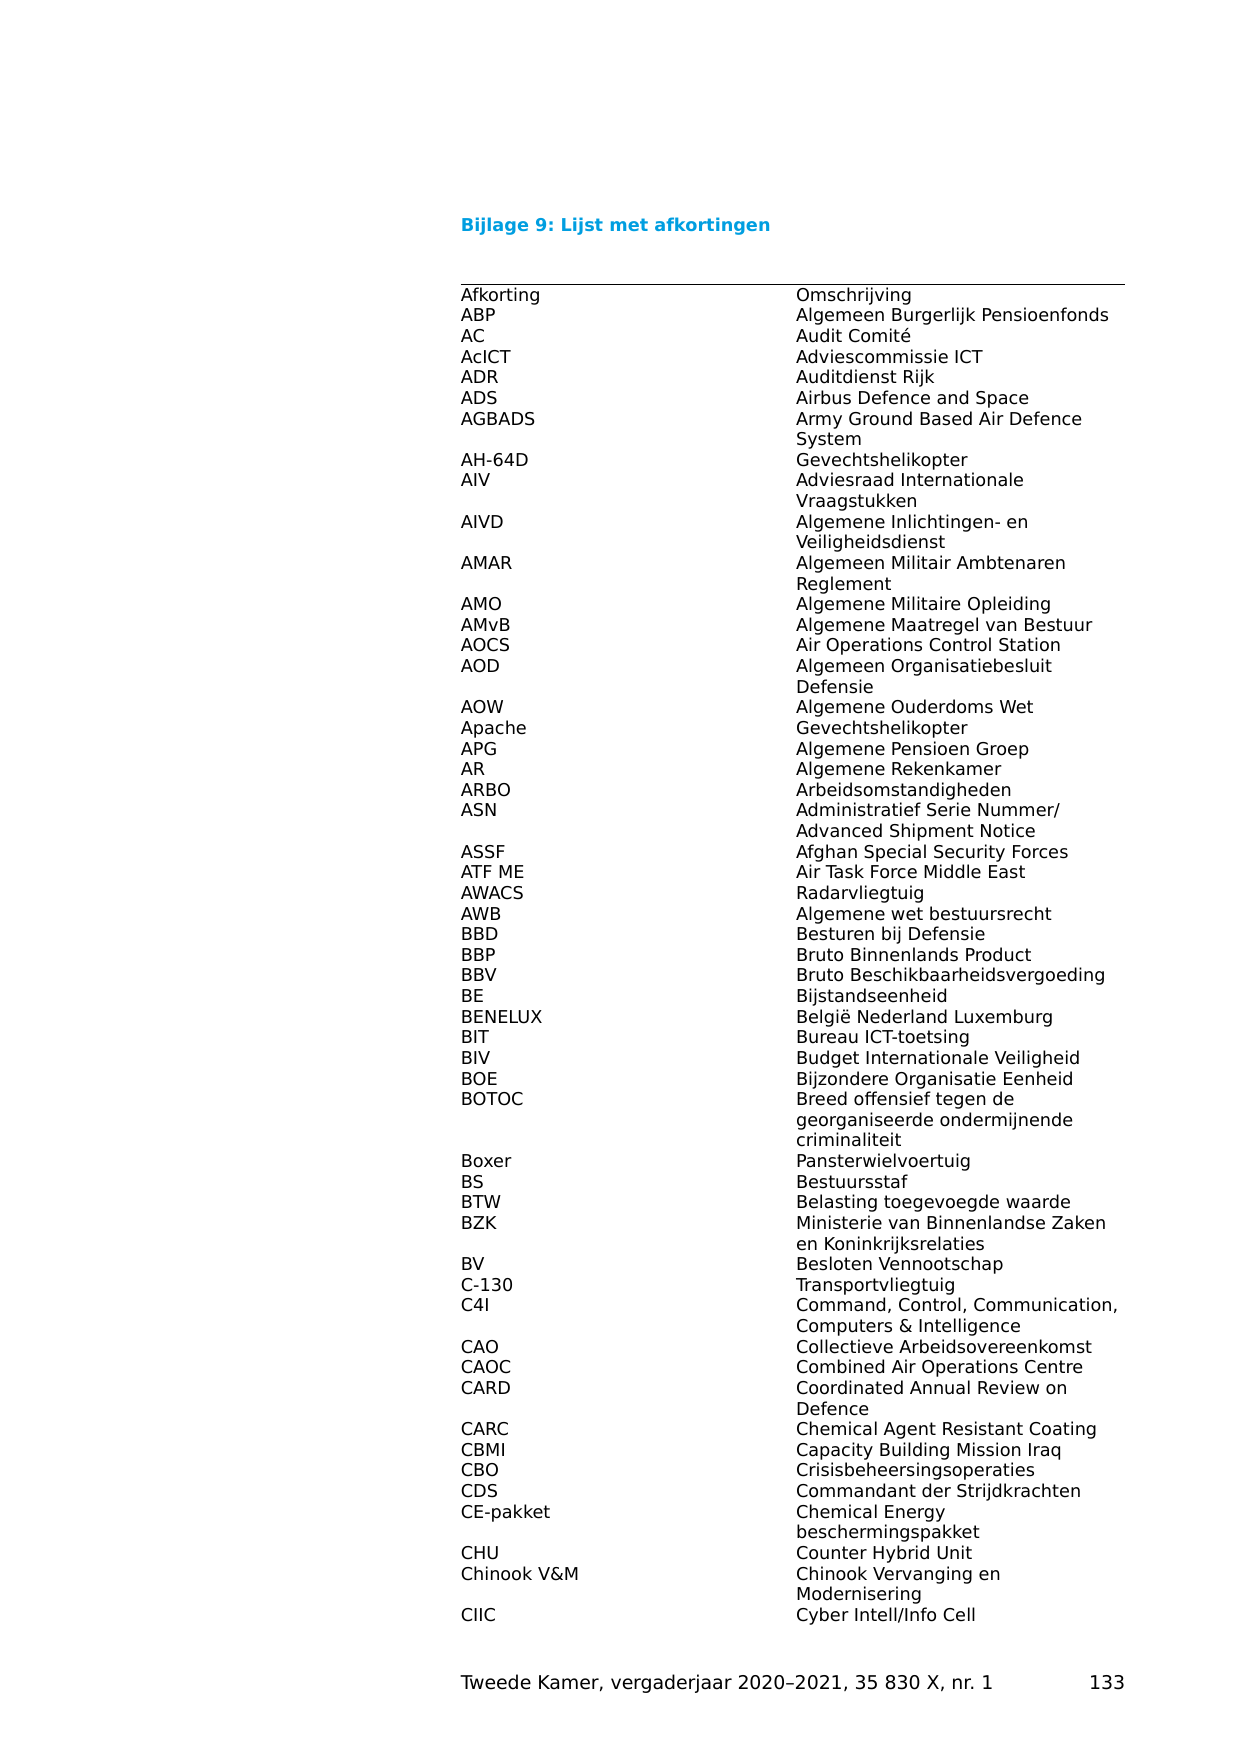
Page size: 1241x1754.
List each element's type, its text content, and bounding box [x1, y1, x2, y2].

table_cell AGBADS [461, 409, 793, 450]
table_cell CBO [461, 1460, 793, 1481]
table_cell Air Task Force Middle East [793, 862, 1125, 883]
table_cell Bruto Beschikbaarheidsvergoeding [793, 965, 1125, 986]
table_cell Algemene Militaire Opleiding [793, 594, 1125, 615]
table_cell CBMI [461, 1440, 793, 1460]
table_cell AOCS [461, 635, 793, 656]
table_cell AMAR [461, 553, 793, 594]
table_cell Algemeen Organisatiebesluit Defensie [793, 656, 1125, 697]
table_cell Audit Comité [793, 326, 1125, 347]
table_cell AcICT [461, 347, 793, 367]
table_cell ADS [461, 388, 793, 408]
table_cell Besloten Vennootschap [793, 1254, 1125, 1275]
table_cell BBD [461, 924, 793, 945]
table_cell C-130 [461, 1275, 793, 1295]
table_cell Bijstandseenheid [793, 986, 1125, 1007]
table_cell BOTOC [461, 1089, 793, 1151]
table_cell Adviesraad Internationale Vraagstukken [793, 470, 1125, 512]
table_cell Algemene Rekenkamer [793, 759, 1125, 780]
table_cell Chinook Vervanging en Modernisering [793, 1564, 1125, 1605]
table_cell CAOC [461, 1357, 793, 1378]
table_cell Bestuursstaf [793, 1172, 1125, 1192]
table_cell Algemeen Burgerlijk Pensioenfonds [793, 305, 1125, 326]
table_cell CHU [461, 1543, 793, 1563]
table_cell ADR [461, 367, 793, 388]
table_cell BZK [461, 1213, 793, 1254]
table_cell AIV [461, 470, 793, 512]
table_cell Algemene Maatregel van Bestuur [793, 615, 1125, 635]
table_cell AOD [461, 656, 793, 697]
table_cell CE-pakket [461, 1502, 793, 1543]
table_cell Afkorting [461, 285, 793, 305]
table_cell ARBO [461, 780, 793, 800]
table_cell AWACS [461, 883, 793, 903]
table_cell Arbeidsomstandigheden [793, 780, 1125, 800]
table_cell Ministerie van Binnenlandse Zaken en Koninkrijksrelaties [793, 1213, 1125, 1254]
table_cell BTW [461, 1192, 793, 1213]
table_cell CAO [461, 1337, 793, 1357]
table_cell AH-64D [461, 450, 793, 470]
table_cell Algemene wet bestuursrecht [793, 904, 1125, 924]
table_cell AMO [461, 594, 793, 615]
table_cell Collectieve Arbeidsovereenkomst [793, 1337, 1125, 1357]
table_cell APG [461, 739, 793, 759]
table_cell CIIC [461, 1605, 793, 1625]
table_cell BS [461, 1172, 793, 1192]
table_cell Capacity Building Mission Iraq [793, 1440, 1125, 1460]
table_cell ASSF [461, 842, 793, 862]
table_cell Administratief Serie Nummer/ Advanced Shipment Notice [793, 800, 1125, 842]
table_cell BBP [461, 945, 793, 965]
table_cell Army Ground Based Air Defence System [793, 409, 1125, 450]
table_cell Belasting toegevoegde waarde [793, 1192, 1125, 1213]
table_cell BE [461, 986, 793, 1007]
table_cell Algemene Pensioen Groep [793, 739, 1125, 759]
table_cell Apache [461, 718, 793, 738]
table_cell Command, Control, Communication, Computers & Intelligence [793, 1295, 1125, 1337]
table_cell Chinook V&M [461, 1564, 793, 1605]
table_cell Pansterwielvoertuig [793, 1151, 1125, 1172]
table_cell CARD [461, 1378, 793, 1419]
table_cell Chemical Energy beschermingspakket [793, 1502, 1125, 1543]
table_cell AWB [461, 904, 793, 924]
table_cell CARC [461, 1419, 793, 1440]
table_cell ATF ME [461, 862, 793, 883]
table_cell Coordinated Annual Review on Defence [793, 1378, 1125, 1419]
table_cell ASN [461, 800, 793, 842]
table_cell Besturen bij Defensie [793, 924, 1125, 945]
table_cell Omschrijving [793, 285, 1125, 305]
table_cell Algemene Inlichtingen- en Veiligheidsdienst [793, 512, 1125, 553]
title Bijlage 9: Lijst met afkortingen [461, 213, 1125, 236]
table_cell Breed offensief tegen de georganiseerde ondermijnende criminaliteit [793, 1089, 1125, 1151]
table_cell Combined Air Operations Centre [793, 1357, 1125, 1378]
table_cell Algemene Ouderdoms Wet [793, 697, 1125, 718]
table_cell BIT [461, 1027, 793, 1048]
table_cell Adviescommissie ICT [793, 347, 1125, 367]
table_cell BOE [461, 1069, 793, 1089]
table_cell Chemical Agent Resistant Coating [793, 1419, 1125, 1440]
table_cell BIV [461, 1048, 793, 1068]
table_cell AC [461, 326, 793, 347]
table_cell Counter Hybrid Unit [793, 1543, 1125, 1563]
table_cell Gevechtshelikopter [793, 718, 1125, 738]
table_cell Algemeen Militair Ambtenaren Reglement [793, 553, 1125, 594]
table_cell Bruto Binnenlands Product [793, 945, 1125, 965]
table_cell ABP [461, 305, 793, 326]
table_cell België Nederland Luxemburg [793, 1007, 1125, 1027]
table_cell CDS [461, 1481, 793, 1502]
table_cell AIVD [461, 512, 793, 553]
table_cell Cyber Intell/Info Cell [793, 1605, 1125, 1625]
table_cell Radarvliegtuig [793, 883, 1125, 903]
table_cell AR [461, 759, 793, 780]
table_cell Budget Internationale Veiligheid [793, 1048, 1125, 1068]
table_cell Air Operations Control Station [793, 635, 1125, 656]
table_cell BENELUX [461, 1007, 793, 1027]
table_cell C4I [461, 1295, 793, 1337]
table_cell Transportvliegtuig [793, 1275, 1125, 1295]
table_cell BBV [461, 965, 793, 986]
table_cell Gevechtshelikopter [793, 450, 1125, 470]
table_cell Boxer [461, 1151, 793, 1172]
table_cell BV [461, 1254, 793, 1275]
table_cell Commandant der Strijdkrachten [793, 1481, 1125, 1502]
table_cell Afghan Special Security Forces [793, 842, 1125, 862]
table_cell AOW [461, 697, 793, 718]
table_cell AMvB [461, 615, 793, 635]
table_header Tabel 66 Lijst met afkortingen [461, 259, 1125, 284]
table_cell Auditdienst Rijk [793, 367, 1125, 388]
table_cell Airbus Defence and Space [793, 388, 1125, 408]
table_cell Crisisbeheersingsoperaties [793, 1460, 1125, 1481]
table_cell Bureau ICT-toetsing [793, 1027, 1125, 1048]
table_cell Bijzondere Organisatie Eenheid [793, 1069, 1125, 1089]
